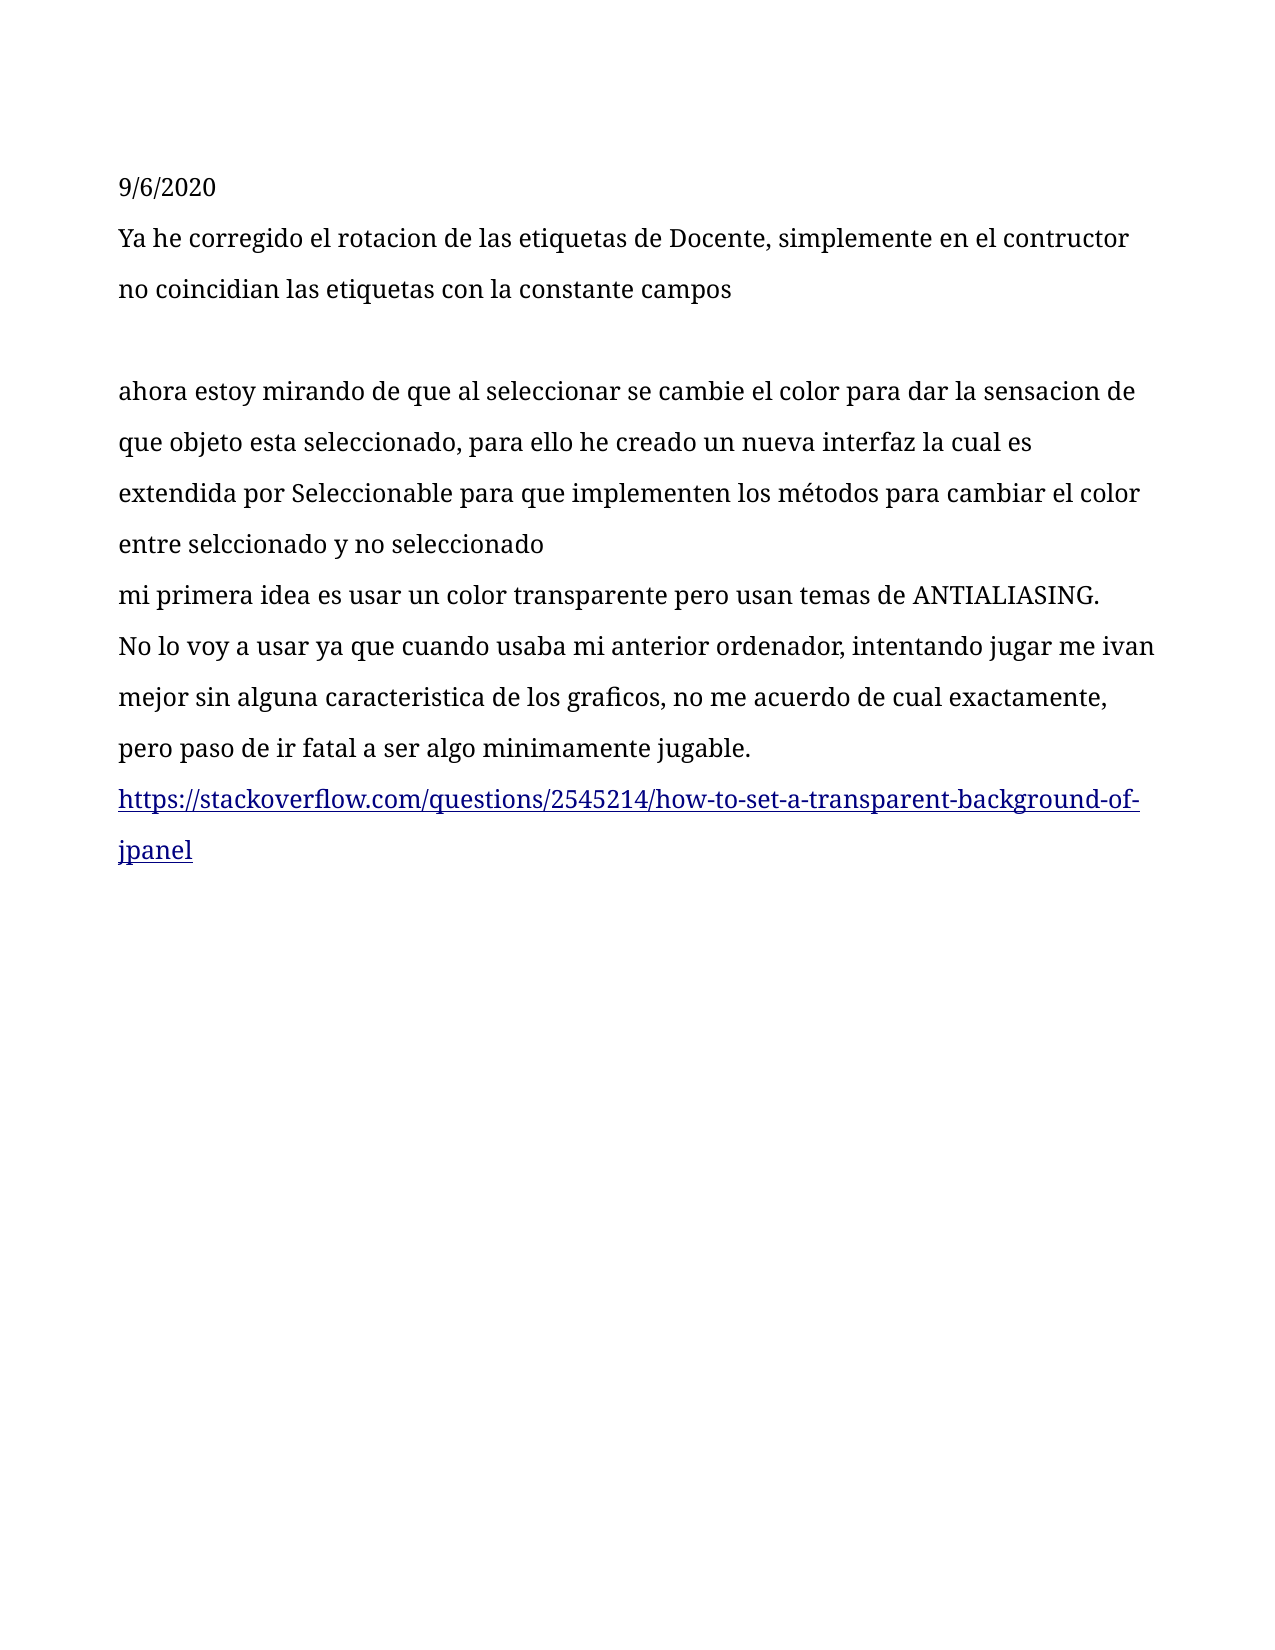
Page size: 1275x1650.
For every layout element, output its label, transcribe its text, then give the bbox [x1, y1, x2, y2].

text mi primera idea es usar un color transparente pero usan temas de ANTIALIASING. [118, 577, 1157, 612]
text https://stackoverflow.com/questions/2545214/how-to-set-a-transparent-background-of-jpanel [118, 782, 1157, 867]
text 9/6/2020 [118, 169, 1157, 203]
text No lo voy a usar ya que cuando usaba mi anterior ordenador, intentando jugar me ivan mejor sin alguna caracteristica de los graficos, no me acuerdo de cual exactamente, pero paso de ir fatal a ser algo minimamente jugable. [118, 628, 1157, 765]
text Ya he corregido el rotacion de las etiquetas de Docente, simplemente en el contructor no coincidian las etiquetas con la constante campos [118, 220, 1157, 305]
text ahora estoy mirando de que al seleccionar se cambie el color para dar la sensacion de que objeto esta seleccionado, para ello he creado un nueva interfaz la cual es extendida por Seleccionable para que implementen los métodos para cambiar el color entre selccionado y no seleccionado [118, 373, 1157, 561]
